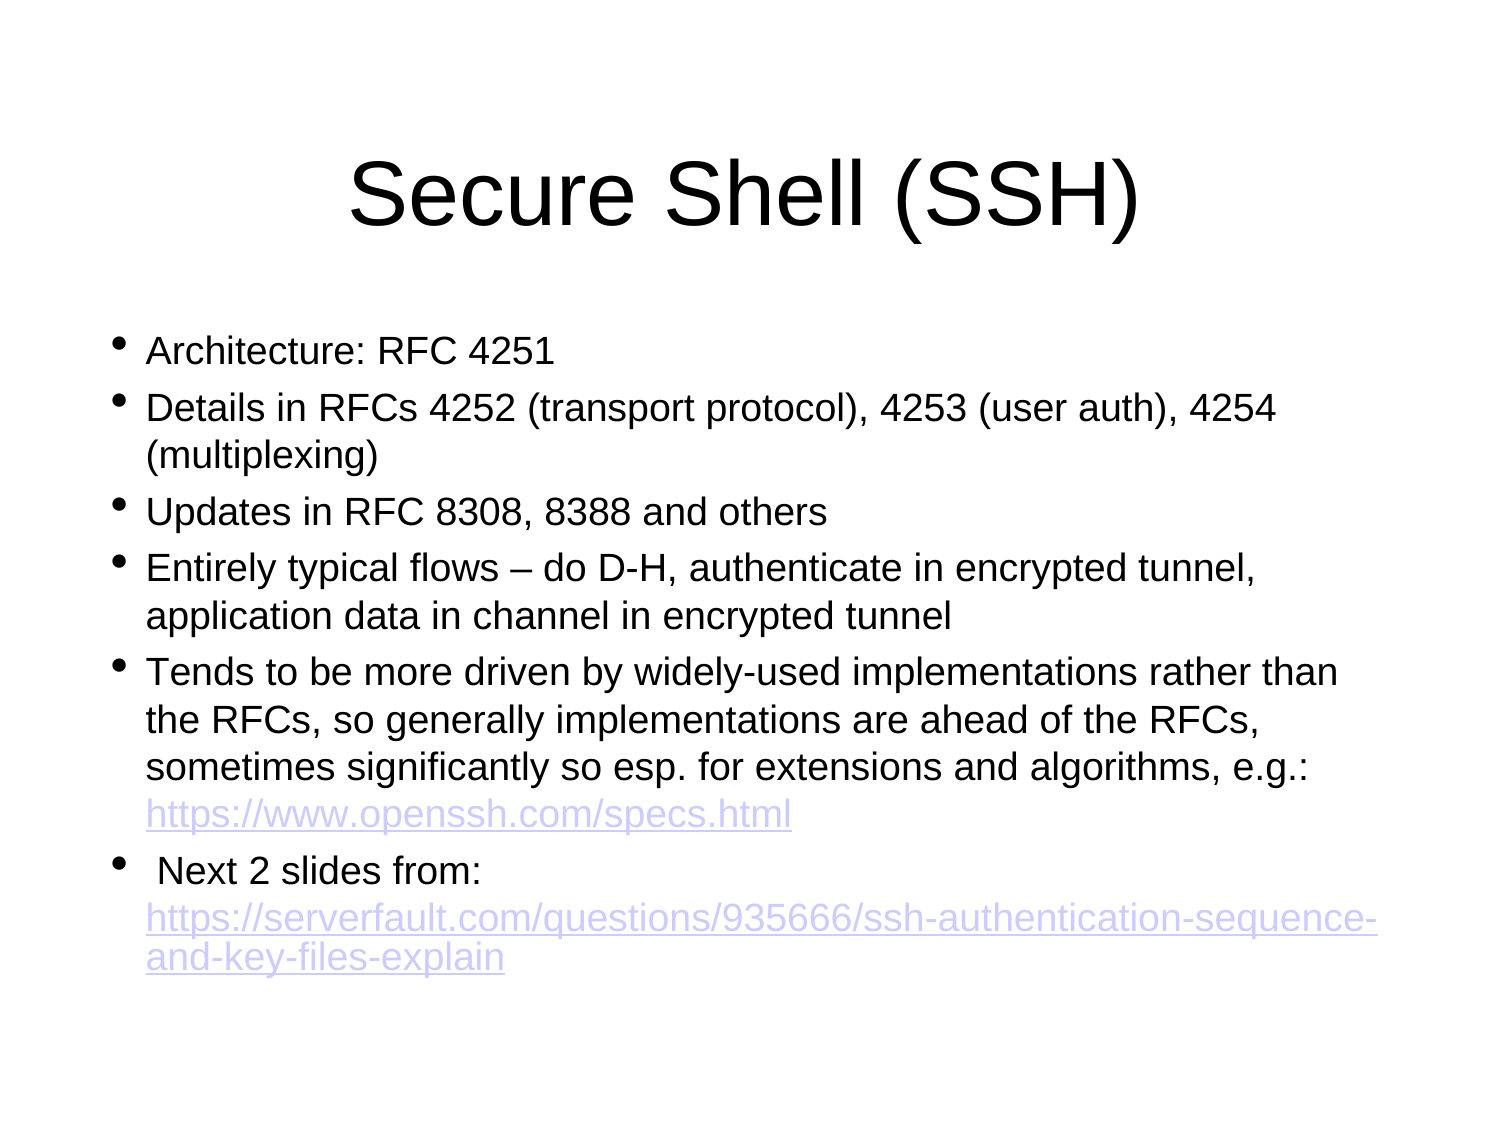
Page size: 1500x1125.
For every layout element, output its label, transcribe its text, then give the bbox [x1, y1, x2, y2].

list Architecture: RFC 4251 Details in RFCs 4252 (transport protocol), 4253 (user auth), 4254 (multiplexing) Updates in RFC 8308, 8388 and others Entirely typical flows – do D-H, authenticate in encrypted tunnel, application data in channel in encrypted tunnel Tends to be more driven by widely-used implementations rather than the RFCs, so generally implementations are ahead of the RFCs, sometimes significantly so esp. for extensions and algorithms, e.g.: https://www.openssh.com/specs.html Next 2 slides from: https://serverfault.com/questions/935666/ssh-authentication-sequence-and-key-files-explain [112, 324, 1379, 991]
title Secure Shell (SSH) [112, 99, 1379, 279]
